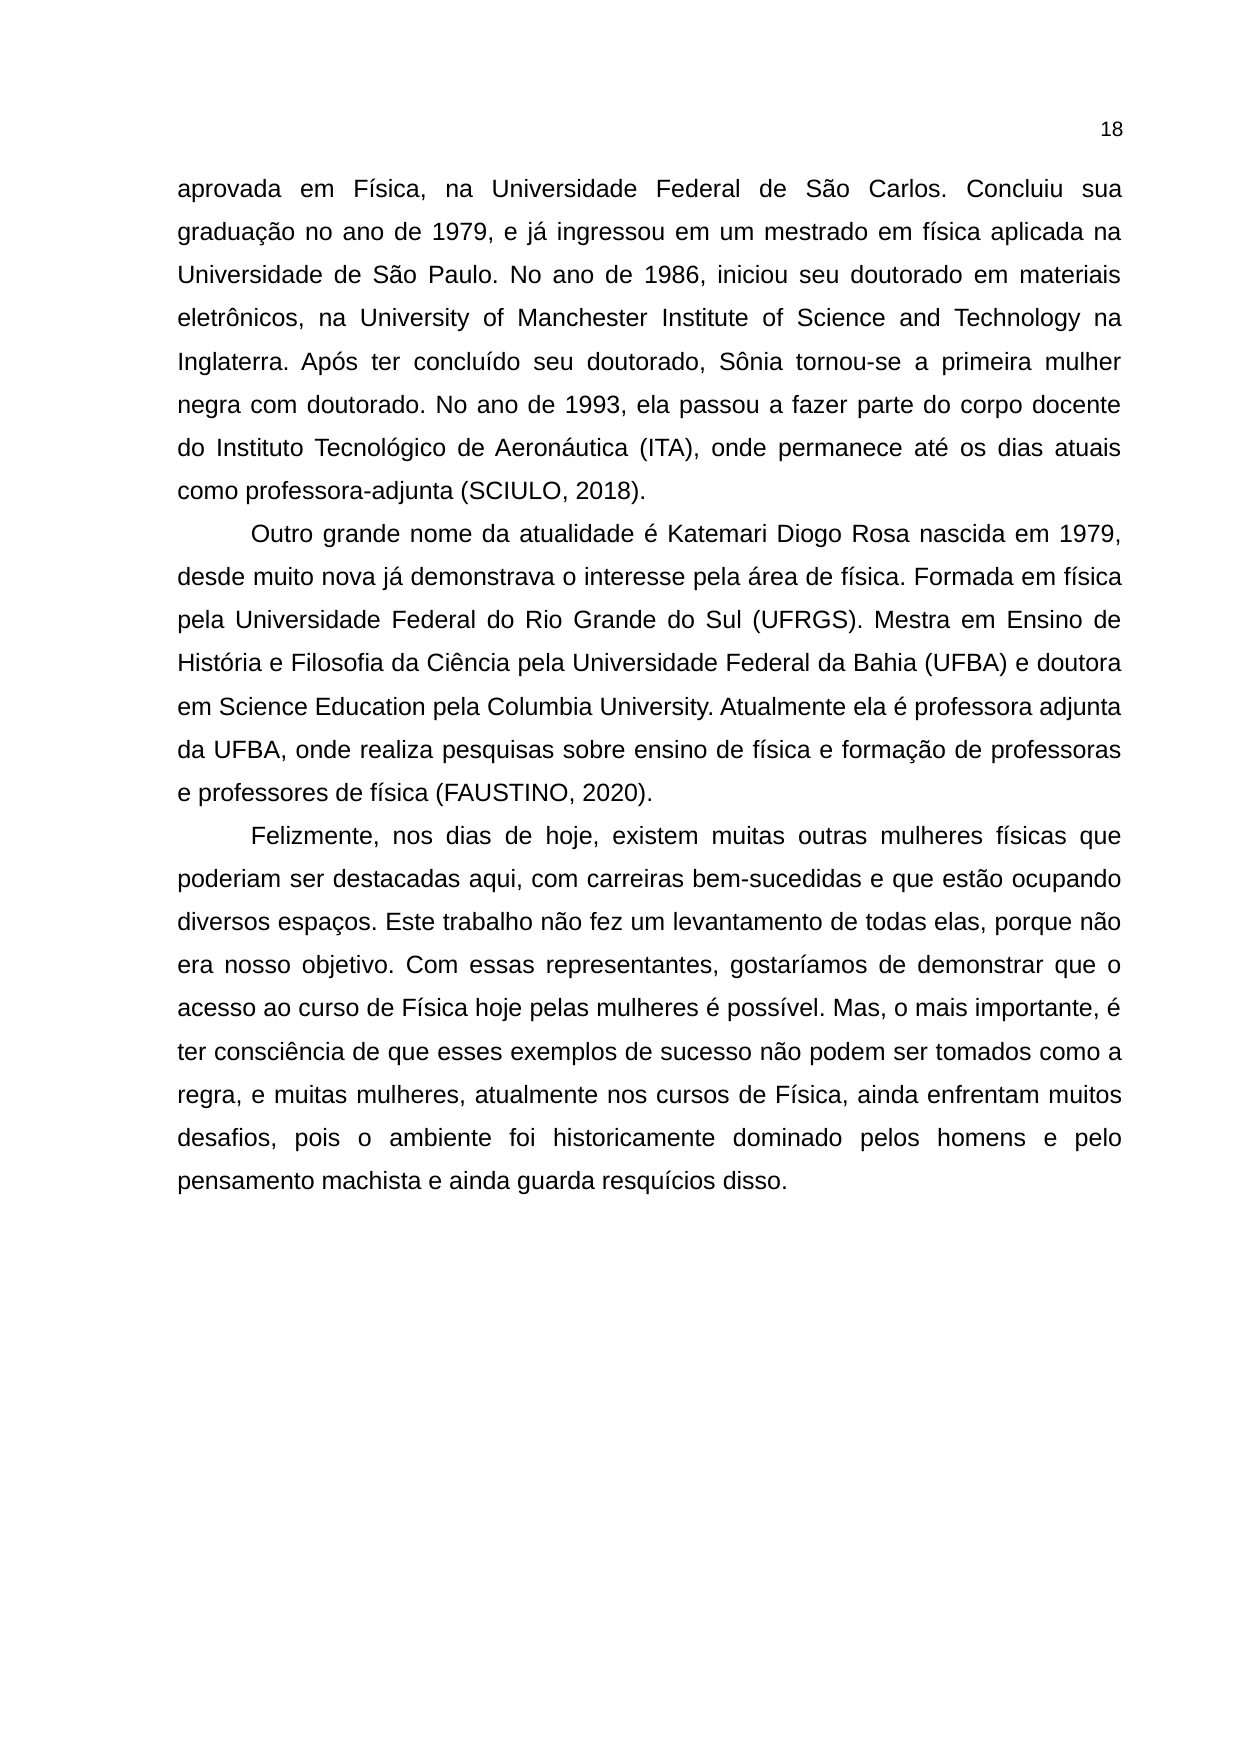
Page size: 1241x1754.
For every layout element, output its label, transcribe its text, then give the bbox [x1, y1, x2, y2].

text Felizmente, nos dias de hoje, existem muitas outras mulheres físicas que poderiam ser destacadas aqui, com carreiras bem-sucedidas e que estão ocupando diversos espaços. Este trabalho não fez um levantamento de todas elas, porque não era nosso objetivo. Com essas representantes, gostaríamos de demonstrar que o acesso ao curso de Física hoje pelas mulheres é possível. Mas, o mais importante, é ter consciência de que esses exemplos de sucesso não podem ser tomados como a regra, e muitas mulheres, atualmente nos cursos de Física, ainda enfrentam muitos desafios, pois o ambiente foi historicamente dominado pelos homens e pelo pensamento machista e ainda guarda resquícios disso. [177, 821, 1123, 1195]
text aprovada em Física, na Universidade Federal de São Carlos. Concluiu sua graduação no ano de 1979, e já ingressou em um mestrado em física aplicada na Universidade de São Paulo. No ano de 1986, iniciou seu doutorado em materiais eletrônicos, na University of Manchester Institute of Science and Technology na Inglaterra. Após ter concluído seu doutorado, Sônia tornou-se a primeira mulher negra com doutorado. No ano de 1993, ela passou a fazer parte do corpo docente do Instituto Tecnológico de Aeronáutica (ITA), onde permanece até os dias atuais como professora-adjunta (SCIULO, 2018). [177, 174, 1123, 505]
text Outro grande nome da atualidade é Katemari Diogo Rosa nascida em 1979, desde muito nova já demonstrava o interesse pela área de física. Formada em física pela Universidade Federal do Rio Grande do Sul (UFRGS). Mestra em Ensino de História e Filosofia da Ciência pela Universidade Federal da Bahia (UFBA) e doutora em Science Education pela Columbia University. Atualmente ela é professora adjunta da UFBA, onde realiza pesquisas sobre ensino de física e formação de professoras e professores de física (FAUSTINO, 2020). [177, 519, 1123, 807]
